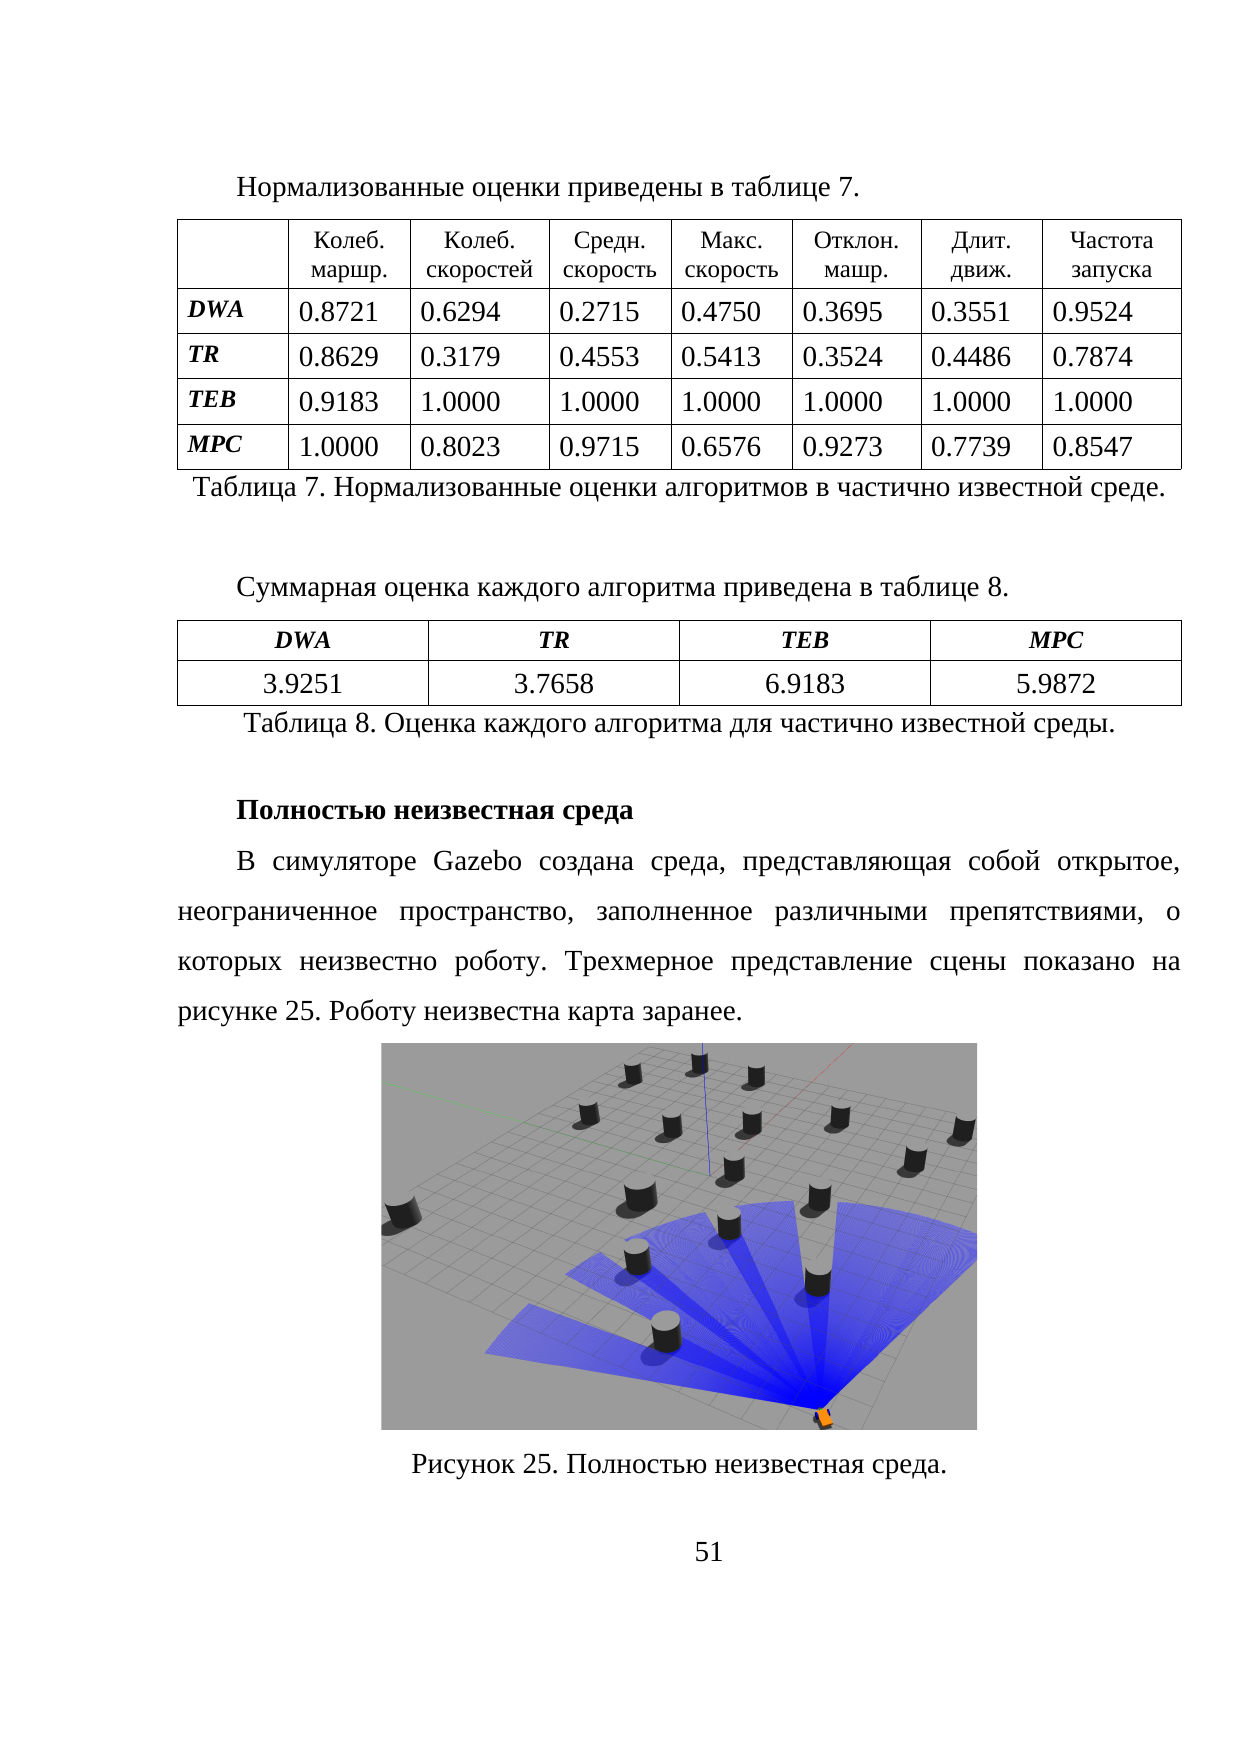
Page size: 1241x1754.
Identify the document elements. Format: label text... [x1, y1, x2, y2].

table_cell DWA [178, 289, 288, 333]
table_cell 3.9251 [178, 661, 428, 705]
table_cell 1.0000 [793, 379, 921, 423]
table_cell 0.9715 [550, 425, 671, 468]
table_cell 0.8721 [289, 289, 410, 333]
table_cell 0.6576 [672, 425, 792, 468]
table_cell 6.9183 [680, 661, 930, 705]
table_cell TEB [178, 379, 288, 423]
table_cell 0.5413 [672, 334, 792, 378]
table_cell 0.9183 [289, 379, 410, 423]
text В симуляторе Gazebo создана среда, представляющая собой открытое, неограниченное пространство, заполненное различными препятствиями, о которых неизвестно роботу. Трехмерное представление сцены показано на рисунке 25. Роботу неизвестна карта заранее. [177, 843, 1181, 1027]
table_header TEB [680, 621, 930, 660]
table_header [178, 220, 288, 288]
table_cell 1.0000 [289, 425, 410, 468]
table_cell TR [178, 334, 288, 378]
table_cell 0.7739 [922, 425, 1042, 468]
table_header Средн. скорость [550, 220, 671, 288]
table_cell 0.7874 [1043, 334, 1181, 378]
table_cell 0.4553 [550, 334, 671, 378]
table_cell 0.8547 [1043, 425, 1181, 468]
table_cell 0.8023 [411, 425, 549, 468]
table_cell 0.6294 [411, 289, 549, 333]
table_cell 5.9872 [931, 661, 1181, 705]
text Таблица 7. Нормализованные оценки алгоритмов в частично известной среде. [177, 470, 1181, 502]
table_header Макс. скорость [672, 220, 792, 288]
table_header Длит. движ. [922, 220, 1042, 288]
table_header DWA [178, 621, 428, 660]
table_cell 3.7658 [429, 661, 679, 705]
table_cell 1.0000 [550, 379, 671, 423]
table_cell 0.8629 [289, 334, 410, 378]
text Нормализованные оценки приведены в таблице 7. [177, 169, 1181, 202]
table_header Частота запуска [1043, 220, 1181, 288]
table_header Колеб. маршр. [289, 220, 410, 288]
table_cell 1.0000 [922, 379, 1042, 423]
table_cell 0.3695 [793, 289, 921, 333]
table_cell 0.3524 [793, 334, 921, 378]
table_header Колеб. скоростей [411, 220, 549, 288]
table_cell 0.4750 [672, 289, 792, 333]
table_cell 0.3551 [922, 289, 1042, 333]
text Рисунок 25. Полностью неизвестная среда. [381, 1430, 977, 1479]
subtitle Полностью неизвестная среда [177, 792, 1181, 826]
table_cell 1.0000 [411, 379, 549, 423]
table_header Отклон. машр. [793, 220, 921, 288]
table_cell MPC [178, 425, 288, 468]
table_header MPC [931, 621, 1181, 660]
picture [381, 1043, 978, 1430]
text Таблица 8. Оценка каждого алгоритма для частично известной среды. [177, 706, 1181, 739]
table_cell 0.3179 [411, 334, 549, 378]
table_cell 0.9273 [793, 425, 921, 468]
table_cell 0.9524 [1043, 289, 1181, 333]
table_cell 1.0000 [1043, 379, 1181, 423]
text Суммарная оценка каждого алгоритма приведена в таблице 8. [177, 569, 1181, 603]
table_header TR [429, 621, 679, 660]
table_cell 1.0000 [672, 379, 792, 423]
table_cell 0.2715 [550, 289, 671, 333]
table_cell 0.4486 [922, 334, 1042, 378]
